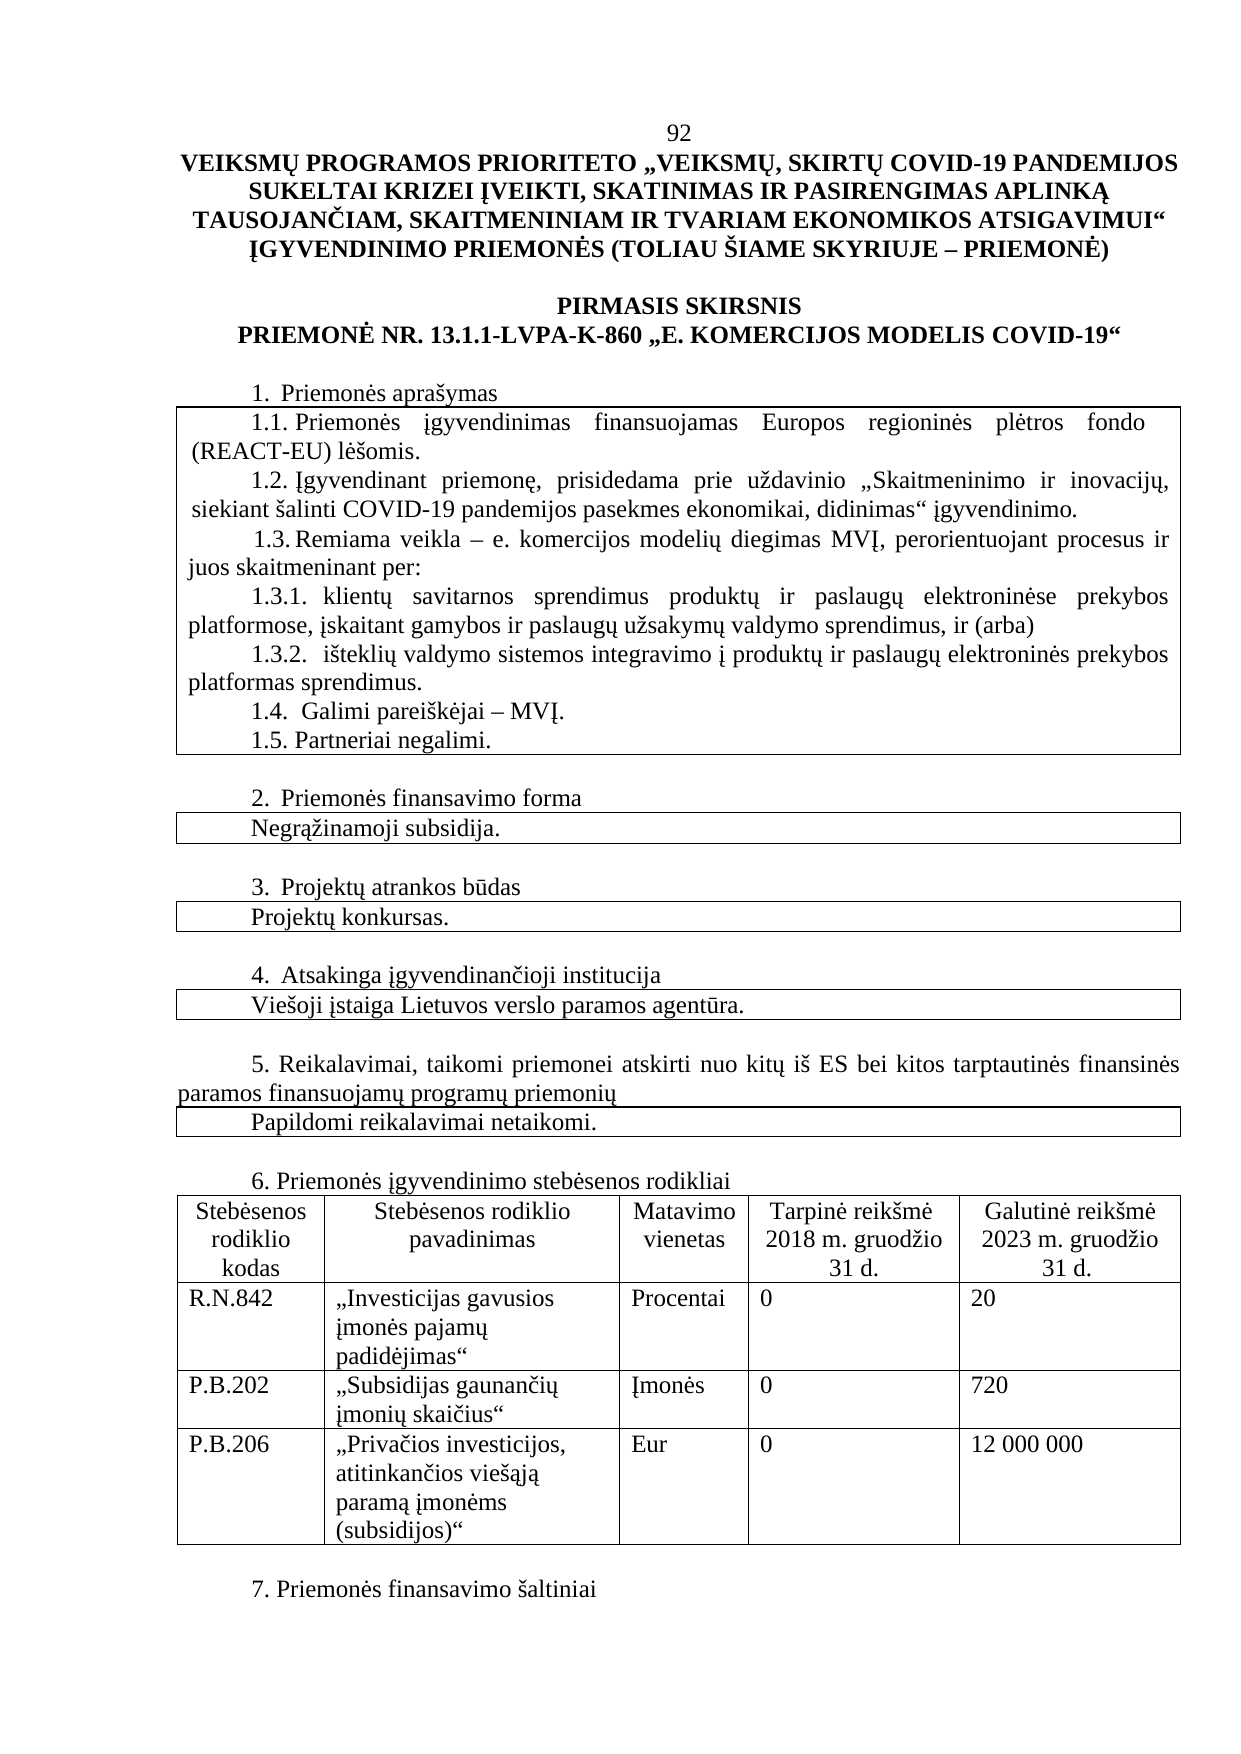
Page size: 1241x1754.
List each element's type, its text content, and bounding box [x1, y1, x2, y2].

table_cell P.B.202 [178, 1371, 324, 1428]
table_cell 1.2. Įgyvendinant priemonę, prisidedama prie uždavinio „Skaitmeninimo ir inovacijų, siekiant šalinti COVID-19 pandemijos pasekmes ekonomikai, didinimas“ įgyvendinimo. [177, 465, 1180, 524]
table_header Negrąžinamoji subsidija. [177, 813, 1180, 842]
table_cell 1.4. Galimi pareiškėjai – MVĮ. 1.5. Partneriai negalimi. [177, 696, 1180, 754]
table_header Stebėsenos rodiklio kodas [178, 1196, 324, 1282]
text 7. Priemonės finansavimo šaltiniai [251, 1574, 1181, 1603]
table_cell 0 [749, 1429, 959, 1544]
table_cell 0 [749, 1283, 959, 1369]
text 6. Priemonės įgyvendinimo stebėsenos rodikliai [177, 1166, 1181, 1195]
text PRIEMONĖ NR. 13.1.1-LVPA-K-860 „E. KOMERCIJOS MODELIS COVID-19“ [177, 320, 1181, 349]
table_cell 1.3. Remiama veikla – e. komercijos modelių diegimas MVĮ, perorientuojant procesus ir juos skaitmeninant per: 1.3.1. klientų savitarnos sprendimus produktų ir paslaugų elektroninėse prekybos platformose, įskaitant gamybos ir paslaugų užsakymų valdymo sprendimus, ir (arba) 1.3.2. išteklių valdymo sistemos integravimo į produktų ir paslaugų elektroninės prekybos platformas sprendimus. [177, 524, 1180, 696]
table_header Tarpinė reikšmė 2018 m. gruodžio 31 d. [749, 1196, 959, 1282]
table_cell P.B.206 [178, 1429, 324, 1544]
table_cell 720 [960, 1371, 1180, 1428]
table_header 1.1. Priemonės įgyvendinimas finansuojamas Europos regioninės plėtros fondo (REACT-EU) lėšomis. [177, 408, 1180, 465]
text 5. Reikalavimai, taikomi priemonei atskirti nuo kitų iš ES bei kitos tarptautinės finansinės paramos finansuojamų programų priemonių [177, 1049, 1181, 1106]
table_cell Procentai [620, 1283, 748, 1369]
table_header Papildomi reikalavimai netaikomi. [177, 1108, 1180, 1136]
text 1. Priemonės aprašymas [251, 378, 1181, 406]
text 3. Projektų atrankos būdas [251, 872, 1181, 901]
text 2. Priemonės finansavimo forma [251, 783, 1181, 812]
text 4. Atsakinga įgyvendinančioji institucija [251, 961, 1181, 989]
table_cell 20 [960, 1283, 1180, 1369]
table_cell „Subsidijas gaunančių įmonių skaičius“ [325, 1371, 619, 1428]
table_header Matavimo vienetas [620, 1196, 748, 1282]
table_header Stebėsenos rodiklio pavadinimas [325, 1196, 619, 1282]
text PIRMASIS SKIRSNIS [177, 291, 1181, 320]
table_header Viešoji įstaiga Lietuvos verslo paramos agentūra. [177, 990, 1180, 1019]
table_cell „Investicijas gavusios įmonės pajamų padidėjimas“ [325, 1283, 619, 1369]
table_cell 0 [749, 1371, 959, 1428]
table_header Projektų konkursas. [177, 902, 1180, 931]
table_cell 12 000 000 [960, 1429, 1180, 1544]
table_cell „Privačios investicijos, atitinkančios viešąją paramą įmonėms (subsidijos)“ [325, 1429, 619, 1544]
text VEIKSMŲ PROGRAMOS PRIORITETO „VEIKSMŲ, SKIRTŲ COVID-19 PANDEMIJOS SUKELTAI KRIZEI ĮVEIKTI, SKATINIMAS IR PASIRENGIMAS APLINKĄ TAUSOJANČIAM, SKAITMENINIAM IR TVARIAM EKONOMIKOS ATSIGAVIMUI“ ĮGYVENDINIMO PRIEMONĖS (TOLIAU ŠIAME SKYRIUJE – PRIEMONĖ) [177, 148, 1181, 263]
table_cell R.N.842 [178, 1283, 324, 1369]
table_header Galutinė reikšmė 2023 m. gruodžio 31 d. [960, 1196, 1180, 1282]
table_cell Eur [620, 1429, 748, 1544]
table_cell Įmonės [620, 1371, 748, 1428]
